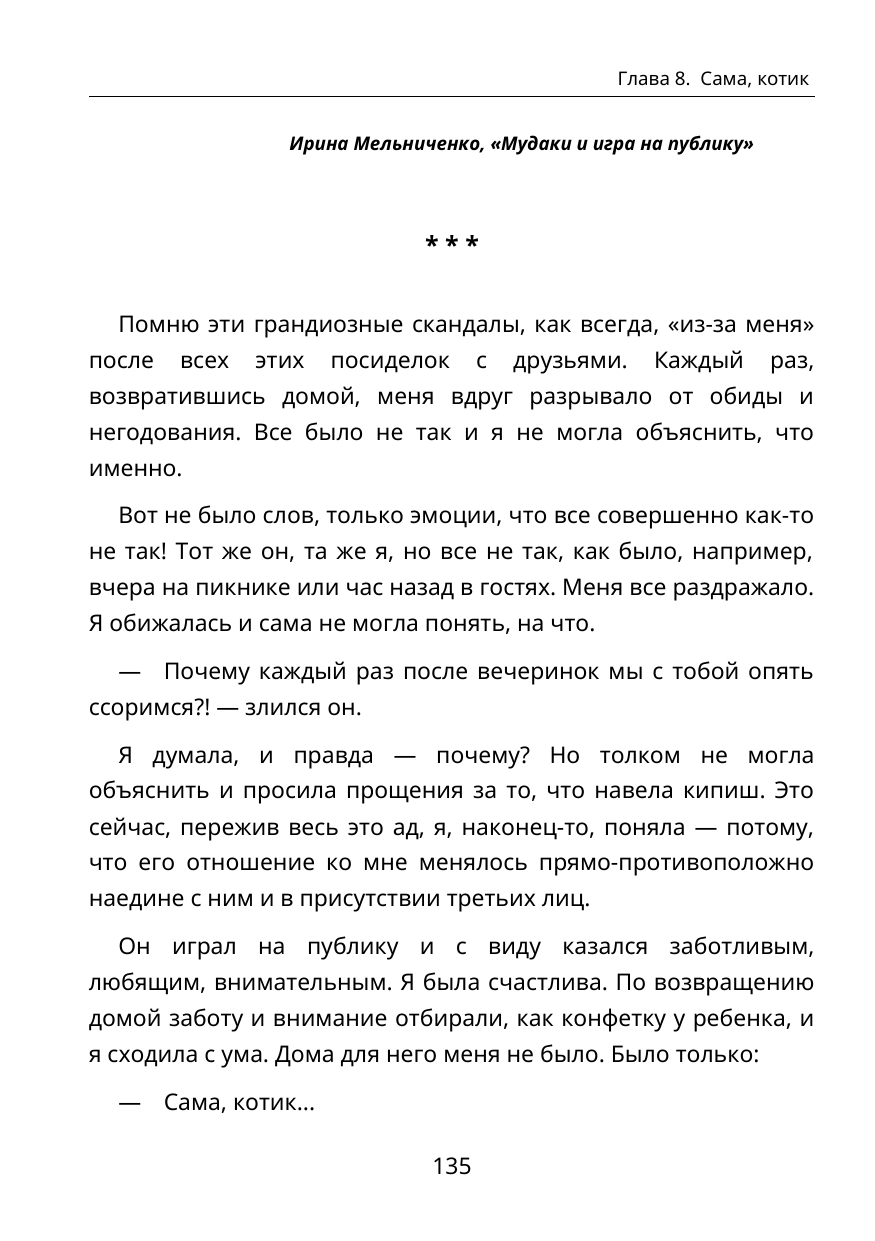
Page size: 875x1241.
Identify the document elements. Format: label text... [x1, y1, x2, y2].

text Вот не было слов, только эмоции, что все совершенно как-то не так! Тот же он, та же я, но все не так, как было, например, вчера на пикнике или час назад в гостях. Меня все раздражало. Я обижалась и сама не могла понять, на что. [88, 499, 815, 638]
list Сама, котик... [88, 1086, 815, 1117]
text Я думала, и правда — почему? Но толком не могла объяснить и просила прощения за то, что навела кипиш. Это сейчас, пережив весь это ад, я, наконец-то, поняла — потому, что его отношение ко мне менялось прямо-противоположно наедине с ним и в присутствии третьих лиц. [88, 738, 815, 913]
list Почему каждый раз после вечеринок мы с тобой опять ссоримся?! — злился он. [88, 655, 815, 722]
subtitle * * * [88, 227, 815, 261]
text Ирина Мельниченко, «Мудаки и игра на публику» [148, 126, 756, 156]
text Он играл на публику и с виду казался заботливым, любящим, внимательным. Я была счастлива. По возвращению домой заботу и внимание отбирали, как конфетку у ребенка, и я сходила с ума. Дома для него меня не было. Было только: [88, 930, 815, 1069]
text Помню эти грандиозные скандалы, как всегда, «из-за меня» после всех этих посиделок с друзьями. Каждый раз, возвратившись домой, меня вдруг разрывало от обиды и негодования. Все было не так и я не могла объяснить, что именно. [88, 308, 815, 483]
